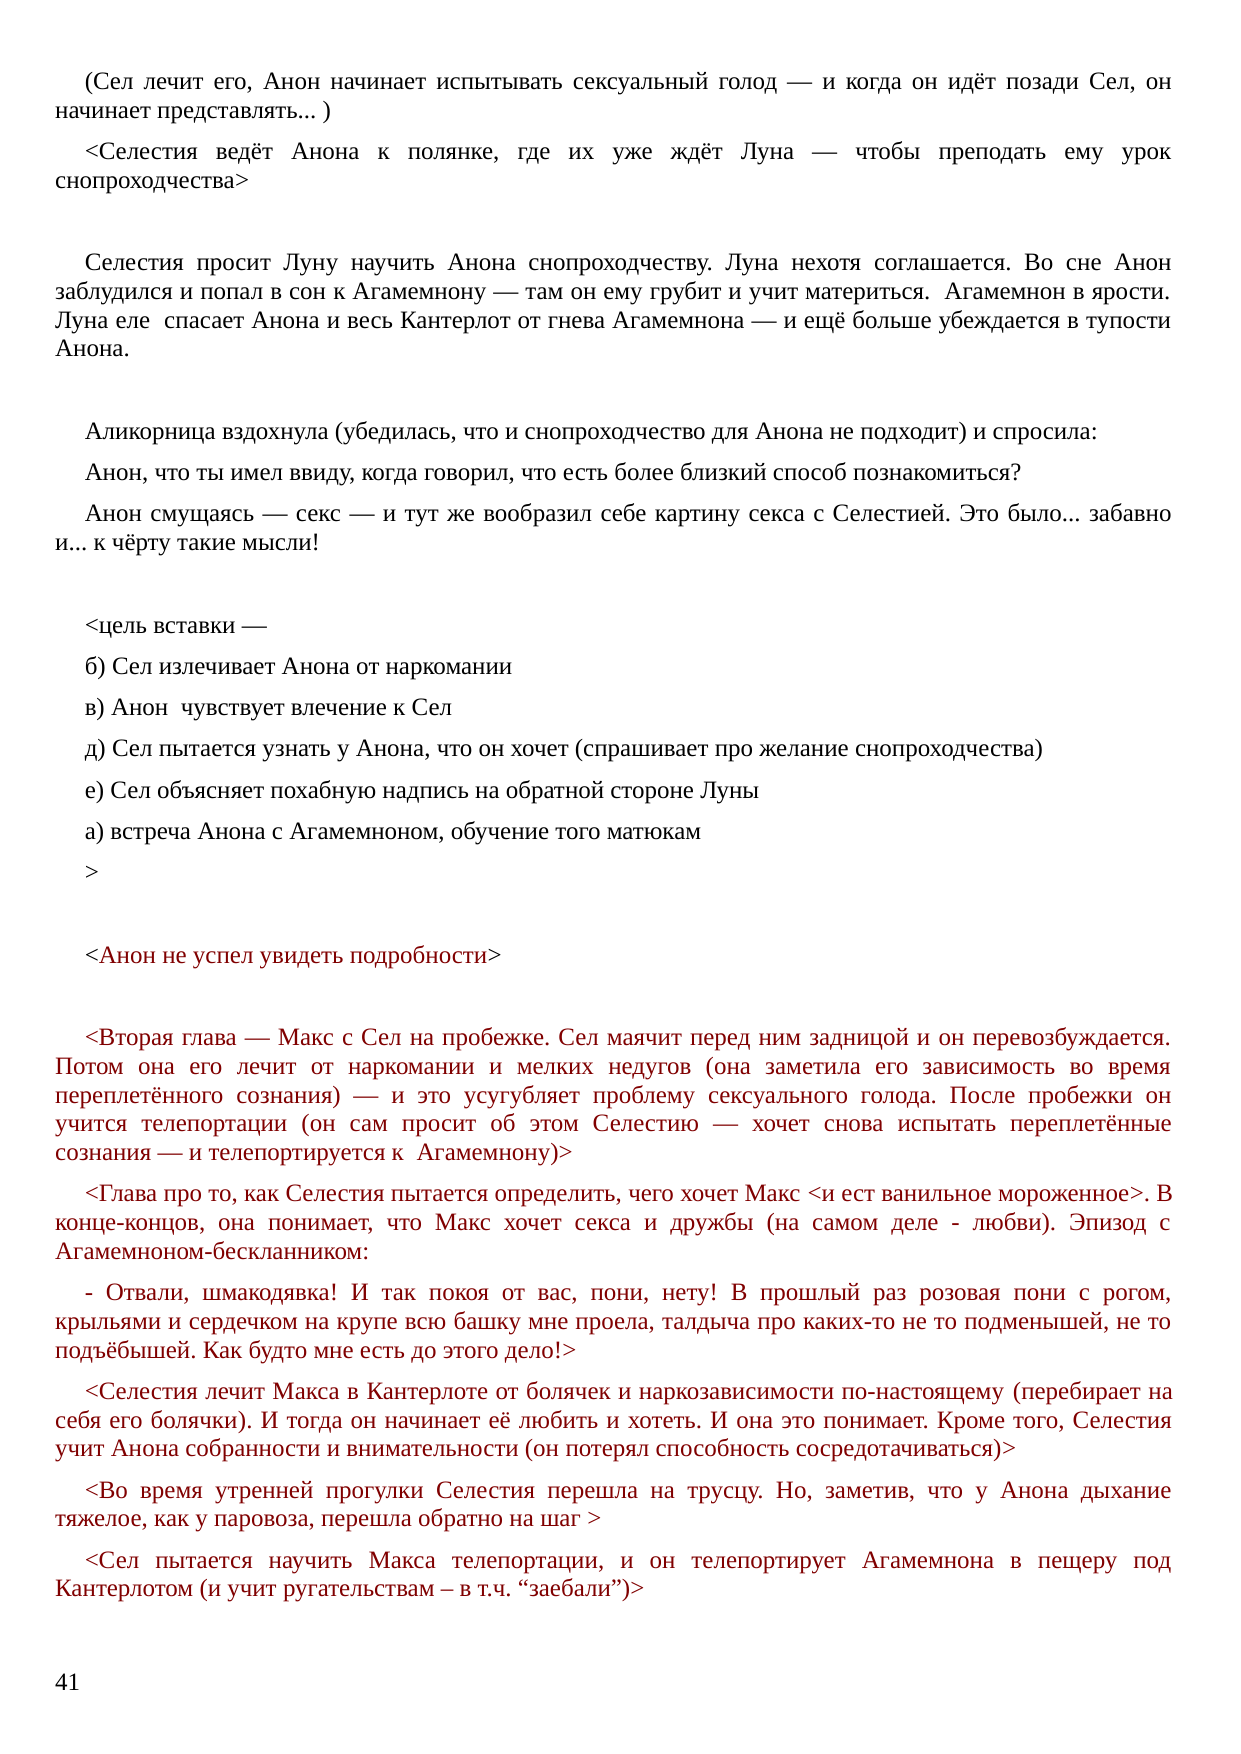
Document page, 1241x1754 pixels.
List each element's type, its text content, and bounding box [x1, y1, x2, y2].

text <Селестия лечит Макса в Кантерлоте от болячек и наркозависимости по-настоящему (перебирает на себя его болячки). И тогда он начинает её любить и хотеть. И она это понимает. Кроме того, Селестия учит Анона собранности и внимательности (он потерял способность сосредотачиваться)> [55, 1376, 1173, 1462]
text е) Сел объясняет похабную надпись на обратной стороне Луны [55, 775, 1173, 803]
text <Вторая глава — Макс с Сел на пробежке. Сел маячит перед ним задницой и он перевозбуждается. Потом она его лечит от наркомании и мелких недугов (она заметила его зависимость во время переплетённого сознания) — и это усугубляет проблему сексуального голода. После пробежки он учится телепортации (он сам просит об этом Селестию — хочет снова испытать переплетённые сознания — и телепортируется к Агамемнону)> [55, 1022, 1173, 1166]
text Аликорница вздохнула (убедилась, что и снопроходчество для Анона не подходит) и спросила: [55, 416, 1173, 445]
text Анон смущаясь — секс — и тут же вообразил себе картину секса с Селестией. Это было... забавно и... к чёрту такие мысли! [55, 498, 1173, 556]
text <Анон не успел увидеть подробности> [55, 940, 1173, 968]
text <Глава про то, как Селестия пытается определить, чего хочет Макс <и ест ванильное мороженное>. В конце-концов, она понимает, что Макс хочет секса и дружбы (на самом деле - любви). Эпизод с Агамемноном-бескланником: [55, 1178, 1173, 1265]
text > [55, 857, 1173, 886]
text <цель вставки — [55, 610, 1173, 638]
text (Сел лечит его, Анон начинает испытывать сексуальный голод — и когда он идёт позади Сел, он начинает представлять... ) [55, 66, 1173, 123]
text Селестия просит Луну научить Анона снопроходчеству. Луна нехотя соглашается. Во сне Анон заблудился и попал в сон к Агамемнону — там он ему грубит и учит материться. Агамемнон в ярости. Луна еле спасает Анона и весь Кантерлот от гнева Агамемнона — и ещё больше убеждается в тупости Анона. [55, 247, 1173, 362]
text Анон, что ты имел ввиду, когда говорил, что есть более близкий способ познакомиться? [55, 457, 1173, 486]
text - Отвали, шмакодявка! И так покоя от вас, пони, нету! В прошлый раз розовая пони с рогом, крыльями и сердечком на крупе всю башку мне проела, талдыча про каких-то не то подменышей, не то подъёбышей. Как будто мне есть до этого дело!> [55, 1277, 1173, 1363]
text <Сел пытается научить Макса телепортации, и он телепортирует Агамемнона в пещеру под Кантерлотом (и учит ругательствам – в т.ч. “заебали”)> [55, 1545, 1173, 1602]
text д) Сел пытается узнать у Анона, что он хочет (спрашивает про желание снопроходчества) [55, 733, 1173, 762]
text <Селестия ведёт Анона к полянке, где их уже ждёт Луна — чтобы преподать ему урок снопроходчества> [55, 136, 1173, 193]
text б) Сел излечивает Анона от наркомании [55, 651, 1173, 680]
text в) Анон чувствует влечение к Сел [55, 692, 1173, 721]
text <Во время утренней прогулки Селестия перешла на трусцу. Но, заметив, что у Анона дыхание тяжелое, как у паровоза, перешла обратно на шаг > [55, 1475, 1173, 1532]
text а) встреча Анона с Агамемноном, обучение того матюкам [55, 816, 1173, 845]
